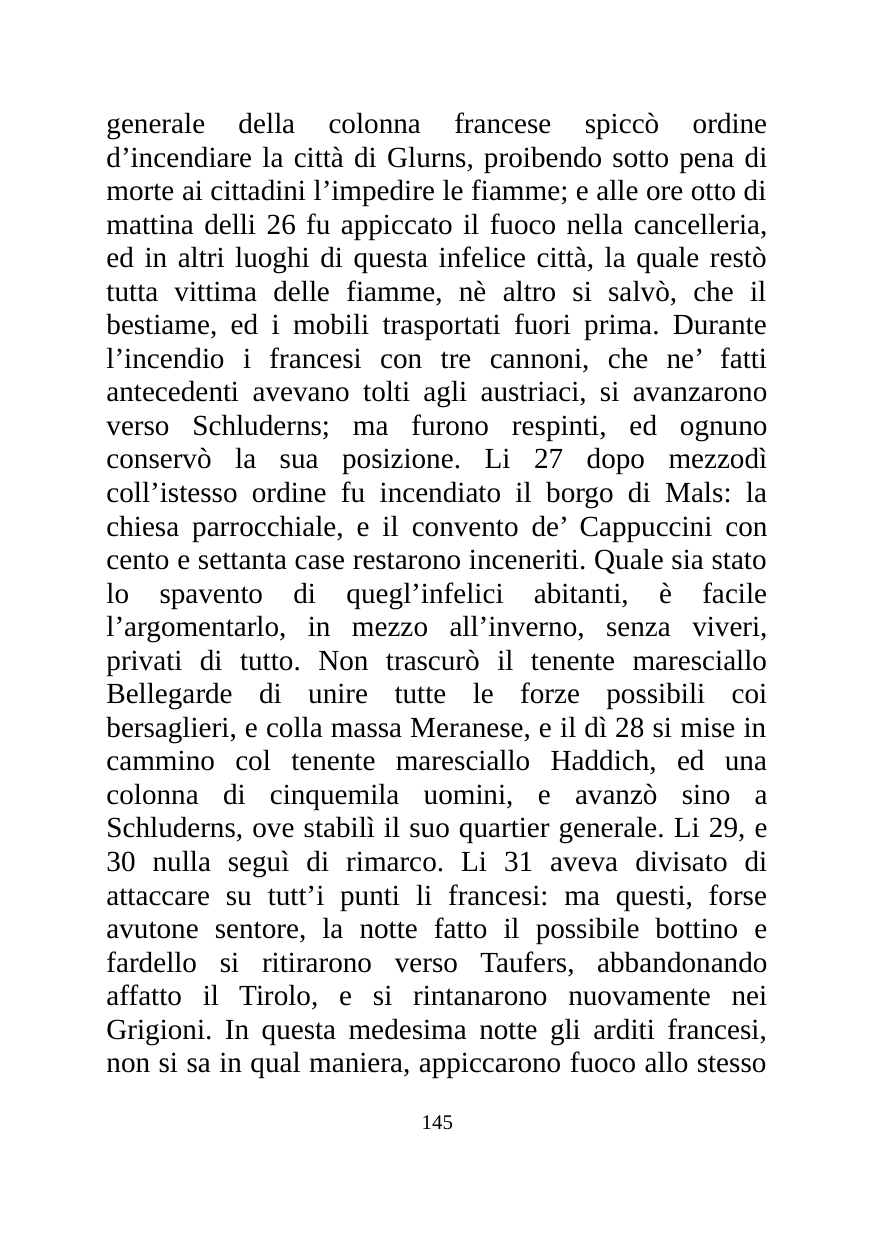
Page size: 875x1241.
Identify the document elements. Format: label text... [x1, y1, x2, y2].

text generale della colonna francese spiccò ordine d’incendiare la città di Glurns, proibendo sotto pena di morte ai cittadini l’impedire le fiamme; e alle ore otto di mattina delli 26 fu appiccato il fuoco nella cancelleria, ed in altri luoghi di questa infelice città, la quale restò tutta vittima delle fiamme, nè altro si salvò, che il bestiame, ed i mobili trasportati fuori prima. Durante l’incendio i francesi con tre cannoni, che ne’ fatti antecedenti avevano tolti agli austriaci, si avanzarono verso Schluderns; ma furono respinti, ed ognuno conservò la sua posizione. Li 27 dopo mezzodì coll’istesso ordine fu incendiato il borgo di Mals: la chiesa parrocchiale, e il convento de’ Cappuccini con cento e settanta case restarono inceneriti. Quale sia stato lo spavento di quegl’infelici abitanti, è facile l’argomentarlo, in mezzo all’inverno, senza viveri, privati di tutto. Non trascurò il tenente maresciallo Bellegarde di unire tutte le forze possibili coi bersaglieri, e colla massa Meranese, e il dì 28 si mise in cammino col tenente maresciallo Haddich, ed una colonna di cinquemila uomini, e avanzò sino a Schluderns, ove stabilì il suo quartier generale. Li 29, e 30 nulla seguì di rimarco. Li 31 aveva divisato di attaccare su tutt’i punti li francesi: ma questi, forse avutone sentore, la notte fatto il possibile bottino e fardello si ritirarono verso Taufers, abbandonando affatto il Tirolo, e si rintanarono nuovamente nei Grigioni. In questa medesima notte gli arditi francesi, non si sa in qual maniera, appiccarono fuoco allo stesso [106, 106, 768, 1079]
